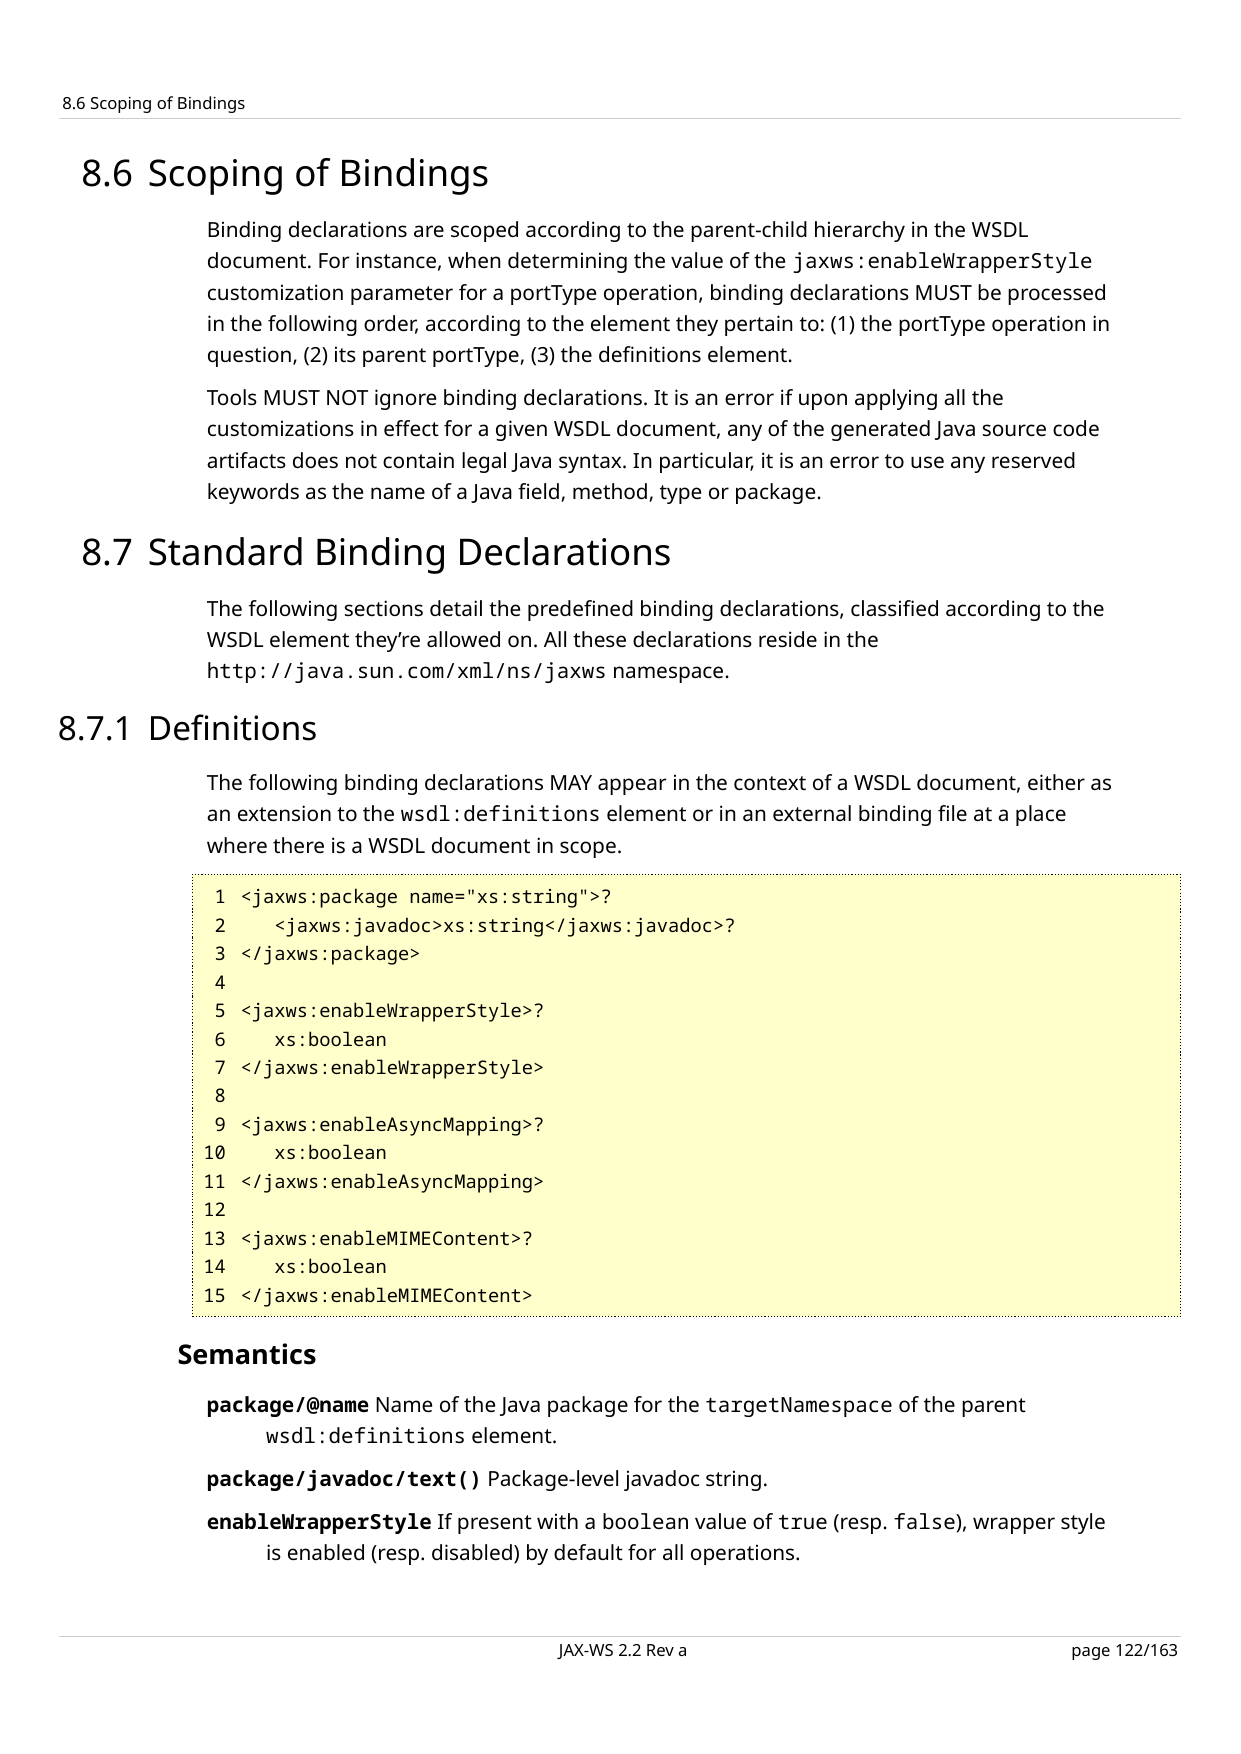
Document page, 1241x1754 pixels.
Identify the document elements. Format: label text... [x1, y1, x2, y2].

list </jaxws:enableWrapperStyle> [192, 1044, 1181, 1073]
subtitle Scoping of Bindings [133, 147, 1181, 197]
list <jaxws:enableAsyncMapping>? [192, 1101, 1181, 1130]
list </jaxws:enableAsyncMapping> [192, 1158, 1181, 1187]
list <jaxws:enableMIMEContent>? [192, 1215, 1181, 1243]
text Semantics [177, 1335, 1181, 1372]
list </jaxws:enableMIMEContent> [192, 1272, 1181, 1317]
list xs:boolean [192, 1243, 1181, 1272]
text package/javadoc/text() Package-level javadoc string. [207, 1464, 1122, 1492]
list <jaxws:enableWrapperStyle>? [192, 987, 1181, 1016]
list </jaxws:package> [192, 931, 1181, 959]
list xs:boolean [192, 1130, 1181, 1158]
text The following binding declarations MAY appear in the context of a WSDL document, either as an extension to the wsdl:definitions element or in an external binding file at a place where there is a WSDL document in scope. [207, 768, 1122, 859]
subtitle Standard Binding Declarations [133, 526, 1181, 576]
text Tools MUST NOT ignore binding declarations. It is an error if upon applying all the customizations in effect for a given WSDL document, any of the generated Java source code artifacts does not contain legal Java syntax. In particular, it is an error to use any reserved keywords as the name of a Java field, method, type or package. [207, 383, 1122, 505]
text package/@name Name of the Java package for the targetNamespace of the parent wsdl:definitions element. [207, 1390, 1122, 1449]
list <jaxws:package name="xs:string">? [192, 874, 1181, 902]
text enableWrapperStyle If present with a boolean value of true (resp. false), wrapper style is enabled (resp. disabled) by default for all operations. [207, 1507, 1122, 1567]
list xs:boolean [192, 1016, 1181, 1044]
text Binding declarations are scoped according to the parent-child hierarchy in the WSDL document. For instance, when determining the value of the jaxws:enableWrapperStyle customization parameter for a portType operation, binding declarations MUST be processed in the following order, according to the element they pertain to: (1) the portType operation in question, (2) its parent portType, (3) the definitions element. [207, 215, 1122, 369]
subtitle Definitions [133, 705, 1181, 751]
list <jaxws:javadoc>xs:string</jaxws:javadoc>? [192, 902, 1181, 931]
text The following sections detail the predefined binding declarations, classified according to the WSDL element they’re allowed on. All these declarations reside in the http://java.sun.com/xml/ns/jaxws namespace. [207, 594, 1122, 684]
